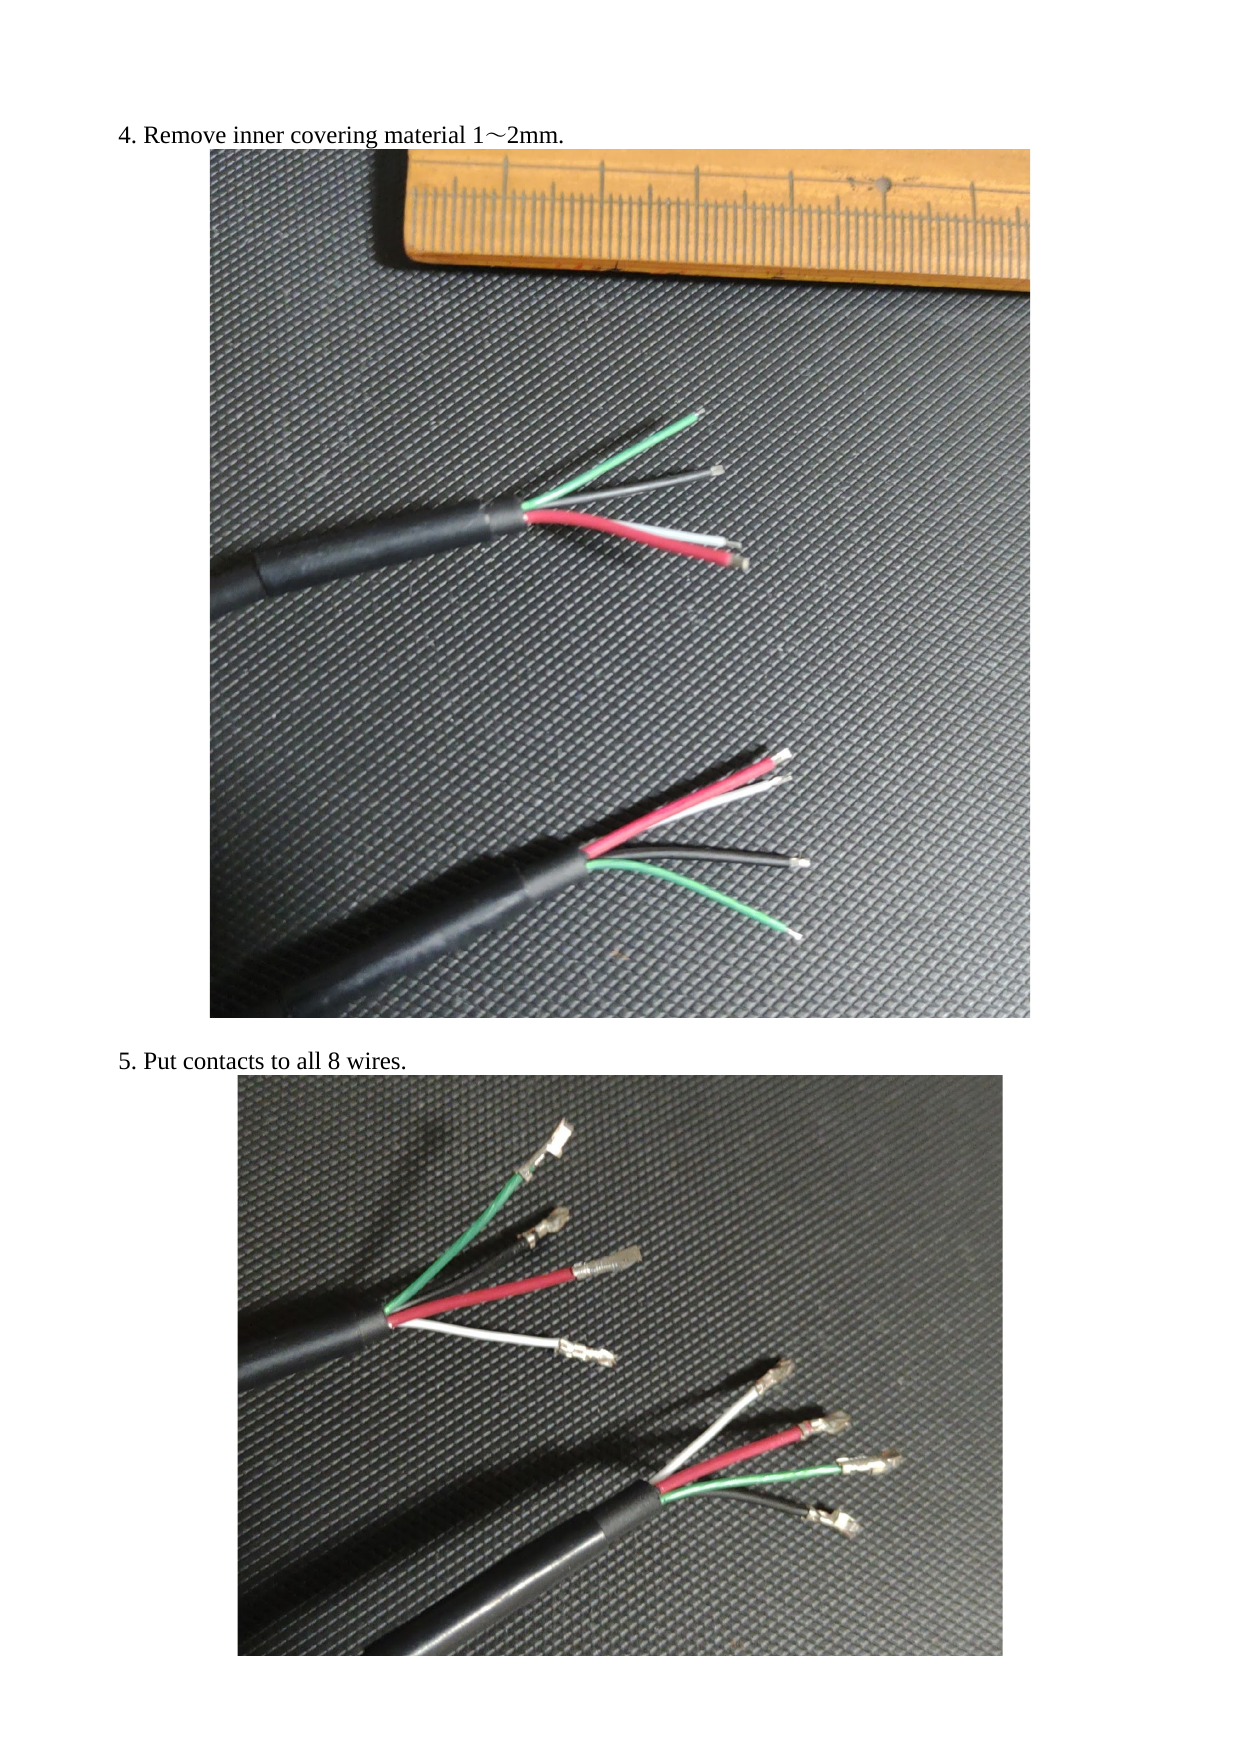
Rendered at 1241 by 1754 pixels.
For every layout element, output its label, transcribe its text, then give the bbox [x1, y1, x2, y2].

text 4. Remove inner covering material 1〜2mm. [118, 118, 1122, 149]
picture [237, 1075, 1003, 1656]
text 5. Put contacts to all 8 wires. [118, 1046, 1122, 1075]
picture [209, 149, 1031, 1018]
